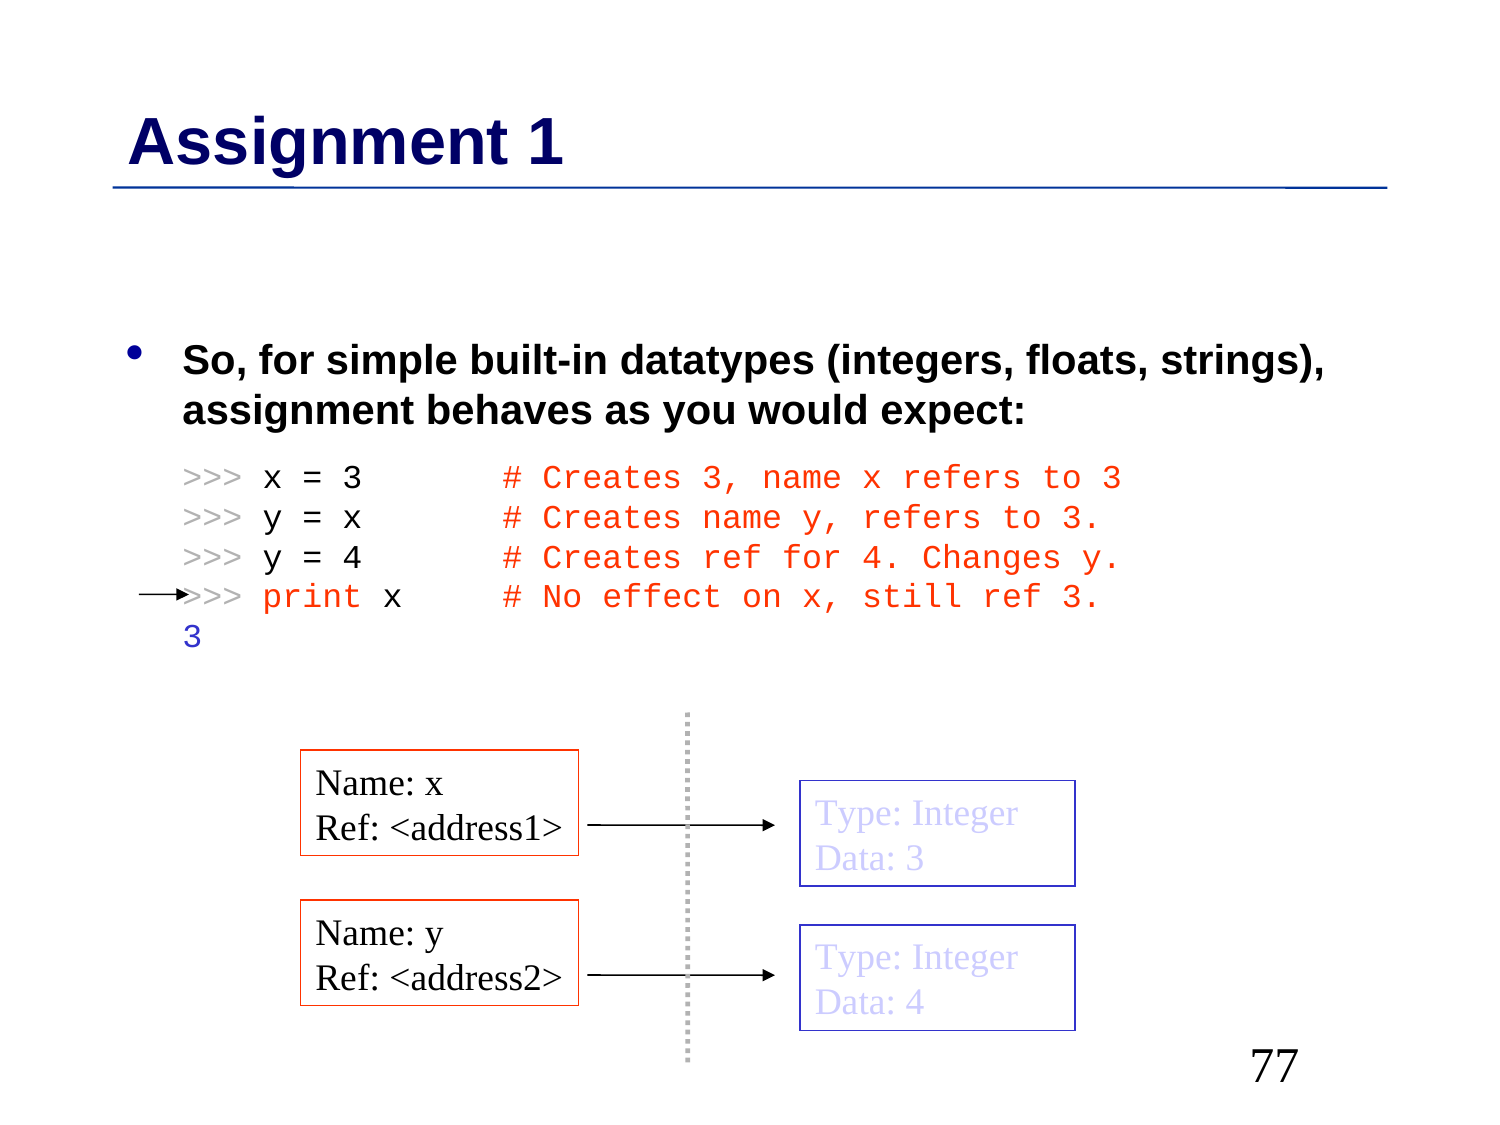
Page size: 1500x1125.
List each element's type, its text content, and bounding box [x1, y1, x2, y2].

title Assignment 1 [112, 89, 1388, 185]
text_box Type: Integer Data: 4 [800, 924, 1076, 1031]
text_box Name: x Ref: <address1> [300, 749, 579, 856]
text_box Name: y Ref: <address2> [300, 899, 579, 1006]
list So, for simple built-in datatypes (integers, floats, strings), assignment behaves as you would expect: >>> x = 3 # Creates 3, name x refers to 3 >>> y = x # Creates name y, refers to 3. >>> y = 4 # Creates ref for 4. Changes y. >>> print x # No effect on x, still ref 3. 3 [112, 324, 1388, 1051]
text_box Type: Integer Data: 3 [800, 780, 1076, 887]
